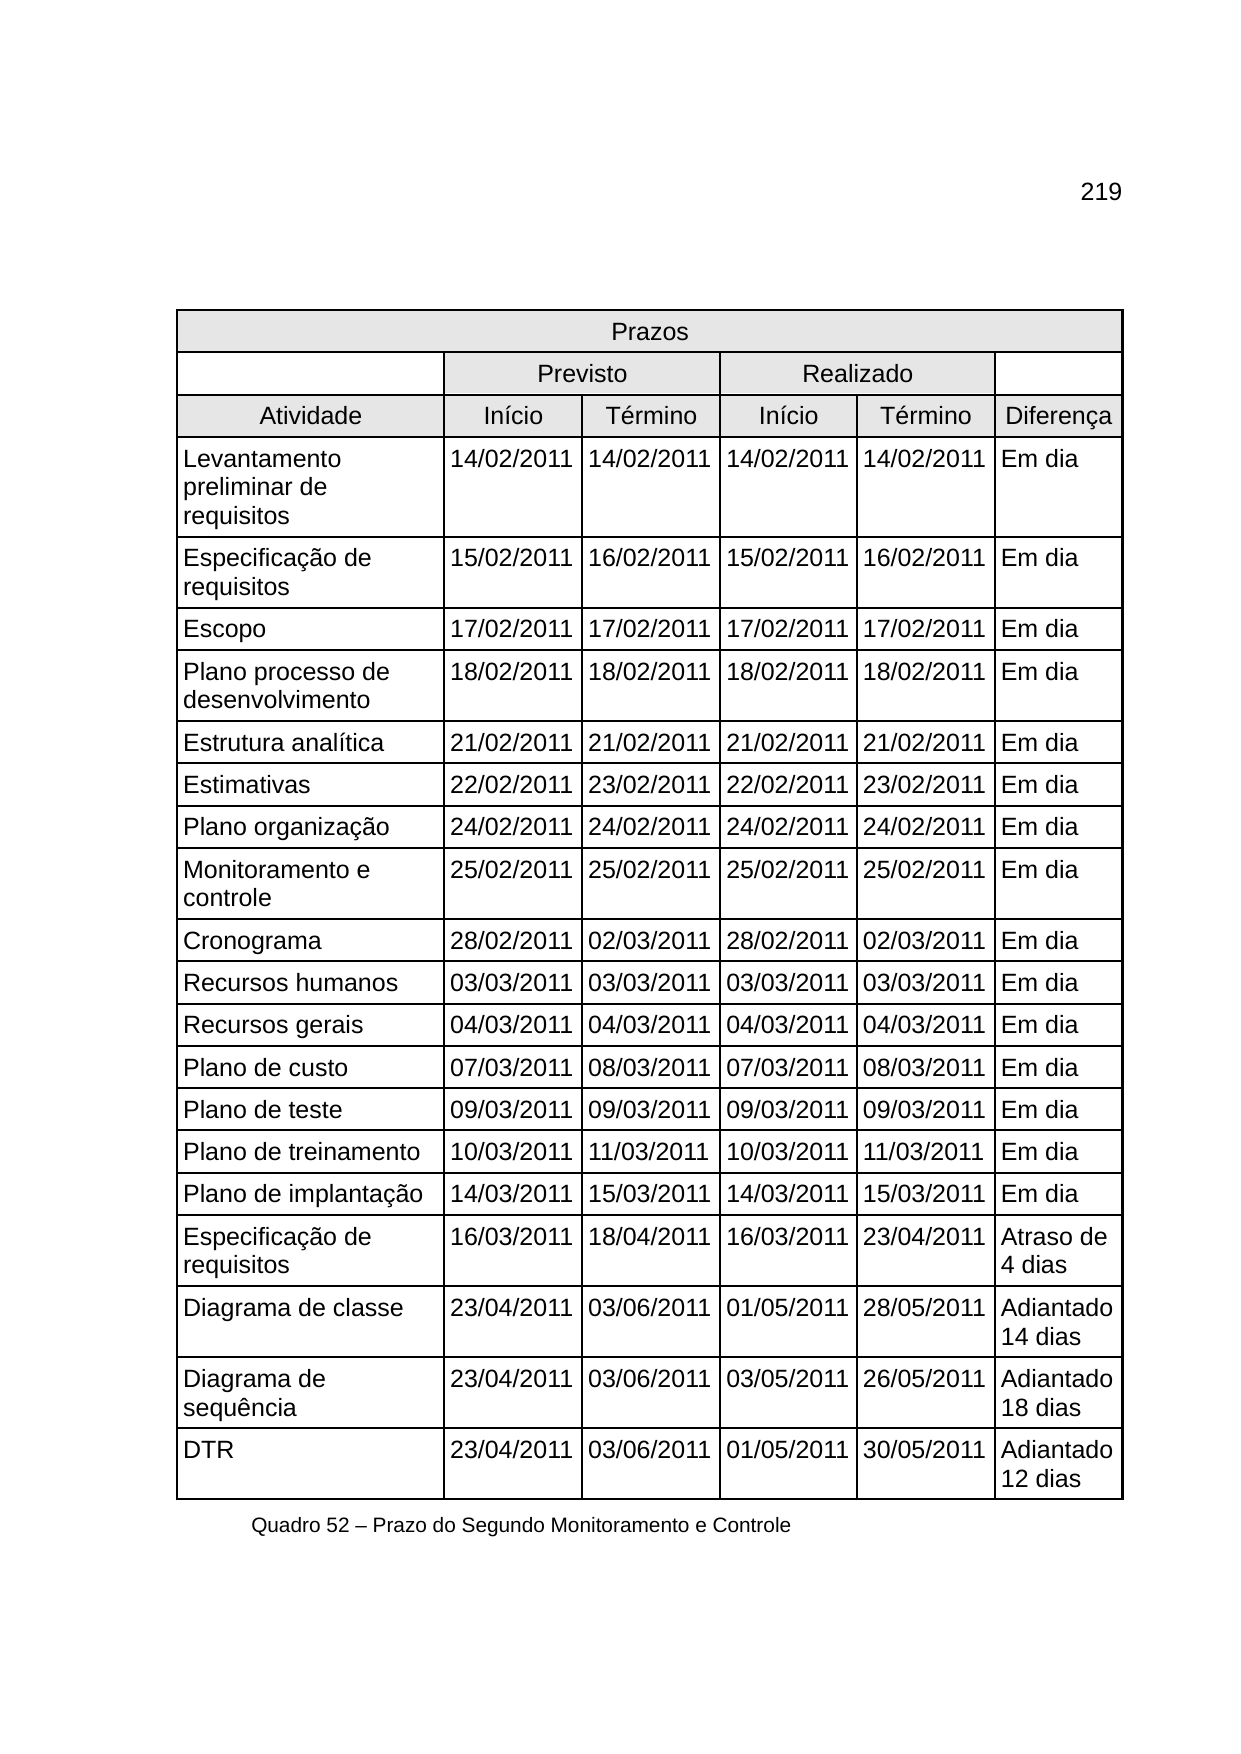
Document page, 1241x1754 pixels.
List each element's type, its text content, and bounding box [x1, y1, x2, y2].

table_cell 24/02/2011 [721, 807, 856, 847]
table_cell 08/03/2011 [583, 1047, 719, 1087]
table_cell 09/03/2011 [445, 1089, 581, 1129]
table_cell Especificação de requisitos [178, 538, 443, 607]
table_cell Em dia [996, 1089, 1121, 1129]
table_cell Em dia [996, 651, 1121, 720]
table_cell 03/06/2011 [583, 1429, 719, 1498]
table_cell Adiantado 18 dias [996, 1358, 1121, 1427]
table_cell 14/02/2011 [445, 438, 581, 536]
table_cell 30/05/2011 [858, 1429, 994, 1498]
table_cell Diagrama de classe [178, 1287, 443, 1356]
table_cell Especificação de requisitos [178, 1216, 443, 1285]
table_cell 23/04/2011 [858, 1216, 994, 1285]
table_cell 03/06/2011 [583, 1287, 719, 1356]
table_cell Cronograma [178, 920, 443, 960]
table_cell Plano de implantação [178, 1174, 443, 1214]
table_cell 21/02/2011 [445, 722, 581, 762]
table_cell 15/03/2011 [858, 1174, 994, 1214]
table_cell 16/03/2011 [721, 1216, 856, 1285]
text Quadro 52 – Prazo do Segundo Monitoramento e Controle [177, 1513, 1122, 1537]
table_cell 18/02/2011 [721, 651, 856, 720]
table_cell 23/02/2011 [858, 764, 994, 804]
table_cell Adiantado 12 dias [996, 1429, 1121, 1498]
table_cell 24/02/2011 [445, 807, 581, 847]
table_cell 18/02/2011 [445, 651, 581, 720]
table_cell 03/03/2011 [445, 962, 581, 1002]
table_cell 11/03/2011 [858, 1131, 994, 1172]
table_cell Diagrama de sequência [178, 1358, 443, 1427]
table_cell Em dia [996, 722, 1121, 762]
table_cell Plano de teste [178, 1089, 443, 1129]
table_cell Plano de treinamento [178, 1131, 443, 1172]
table_cell 25/02/2011 [445, 849, 581, 918]
table_cell 28/02/2011 [445, 920, 581, 960]
table_cell 10/03/2011 [721, 1131, 856, 1172]
table_cell 15/02/2011 [445, 538, 581, 607]
table_cell Plano processo de desenvolvimento [178, 651, 443, 720]
table_cell Recursos humanos [178, 962, 443, 1002]
table_cell 07/03/2011 [445, 1047, 581, 1087]
table_cell Em dia [996, 849, 1121, 918]
table_cell 01/05/2011 [721, 1429, 856, 1498]
table_cell Em dia [996, 438, 1121, 536]
table_cell 03/05/2011 [721, 1358, 856, 1427]
table_cell Em dia [996, 1047, 1121, 1087]
table_cell 17/02/2011 [858, 609, 994, 649]
table_cell Realizado [721, 353, 994, 393]
table_cell 16/02/2011 [583, 538, 719, 607]
table_cell 23/04/2011 [445, 1429, 581, 1498]
table_cell 15/03/2011 [583, 1174, 719, 1214]
table_cell Plano de custo [178, 1047, 443, 1087]
table_cell 11/03/2011 [583, 1131, 719, 1172]
table_cell Término [858, 396, 994, 436]
table_cell Adiantado 14 dias [996, 1287, 1121, 1356]
table_cell 26/05/2011 [858, 1358, 994, 1427]
table_cell Em dia [996, 920, 1121, 960]
table_cell 04/03/2011 [445, 1005, 581, 1045]
table_cell 18/02/2011 [858, 651, 994, 720]
table_cell 04/03/2011 [858, 1005, 994, 1045]
table_cell 24/02/2011 [583, 807, 719, 847]
table_cell Em dia [996, 764, 1121, 804]
table_cell 09/03/2011 [583, 1089, 719, 1129]
table_cell 03/03/2011 [721, 962, 856, 1002]
table_cell 10/03/2011 [445, 1131, 581, 1172]
table_cell Levantamento preliminar de requisitos [178, 438, 443, 536]
table_cell Monitoramento e controle [178, 849, 443, 918]
table_cell 17/02/2011 [445, 609, 581, 649]
table_cell 25/02/2011 [583, 849, 719, 918]
table_cell Em dia [996, 609, 1121, 649]
table_cell 23/02/2011 [583, 764, 719, 804]
table_cell 01/05/2011 [721, 1287, 856, 1356]
table_cell Em dia [996, 538, 1121, 607]
table_cell Em dia [996, 1174, 1121, 1214]
table_cell Recursos gerais [178, 1005, 443, 1045]
table_cell 03/03/2011 [583, 962, 719, 1002]
table_cell 02/03/2011 [583, 920, 719, 960]
table_cell 25/02/2011 [721, 849, 856, 918]
table_cell 21/02/2011 [858, 722, 994, 762]
table_cell 09/03/2011 [721, 1089, 856, 1129]
table_cell 23/04/2011 [445, 1358, 581, 1427]
table_cell 14/03/2011 [721, 1174, 856, 1214]
table_cell Término [583, 396, 719, 436]
table_cell DTR [178, 1429, 443, 1498]
table_cell 03/06/2011 [583, 1358, 719, 1427]
table_cell Atividade [178, 396, 443, 436]
table_cell 28/05/2011 [858, 1287, 994, 1356]
table_cell 09/03/2011 [858, 1089, 994, 1129]
table_cell 22/02/2011 [721, 764, 856, 804]
table_cell 17/02/2011 [721, 609, 856, 649]
table_cell 14/02/2011 [858, 438, 994, 536]
table_cell Estimativas [178, 764, 443, 804]
table_cell Atraso de 4 dias [996, 1216, 1121, 1285]
table_cell Em dia [996, 807, 1121, 847]
table_cell 24/02/2011 [858, 807, 994, 847]
table_cell Início [721, 396, 856, 436]
table_cell Em dia [996, 1131, 1121, 1172]
table_cell 25/02/2011 [858, 849, 994, 918]
table_cell 18/02/2011 [583, 651, 719, 720]
table_cell 03/03/2011 [858, 962, 994, 1002]
table_cell [178, 353, 443, 393]
table_cell [996, 353, 1121, 393]
table_cell 15/02/2011 [721, 538, 856, 607]
table_cell 18/04/2011 [583, 1216, 719, 1285]
table_cell Plano organização [178, 807, 443, 847]
table_cell 04/03/2011 [583, 1005, 719, 1045]
table_cell 16/02/2011 [858, 538, 994, 607]
table_cell 16/03/2011 [445, 1216, 581, 1285]
table_cell 14/03/2011 [445, 1174, 581, 1214]
table_cell 17/02/2011 [583, 609, 719, 649]
table_cell Em dia [996, 962, 1121, 1002]
table_cell 21/02/2011 [583, 722, 719, 762]
table_cell Estrutura analítica [178, 722, 443, 762]
table_cell 14/02/2011 [583, 438, 719, 536]
table_cell Previsto [445, 353, 719, 393]
table_cell 08/03/2011 [858, 1047, 994, 1087]
table_cell Início [445, 396, 581, 436]
table_header Prazos [178, 311, 1121, 351]
table_cell 04/03/2011 [721, 1005, 856, 1045]
table_cell 21/02/2011 [721, 722, 856, 762]
table_cell Escopo [178, 609, 443, 649]
table_cell Em dia [996, 1005, 1121, 1045]
table_cell 28/02/2011 [721, 920, 856, 960]
table_cell 07/03/2011 [721, 1047, 856, 1087]
table_cell 22/02/2011 [445, 764, 581, 804]
table_cell 14/02/2011 [721, 438, 856, 536]
table_cell 23/04/2011 [445, 1287, 581, 1356]
table_cell 02/03/2011 [858, 920, 994, 960]
table_cell Diferença [996, 396, 1121, 436]
